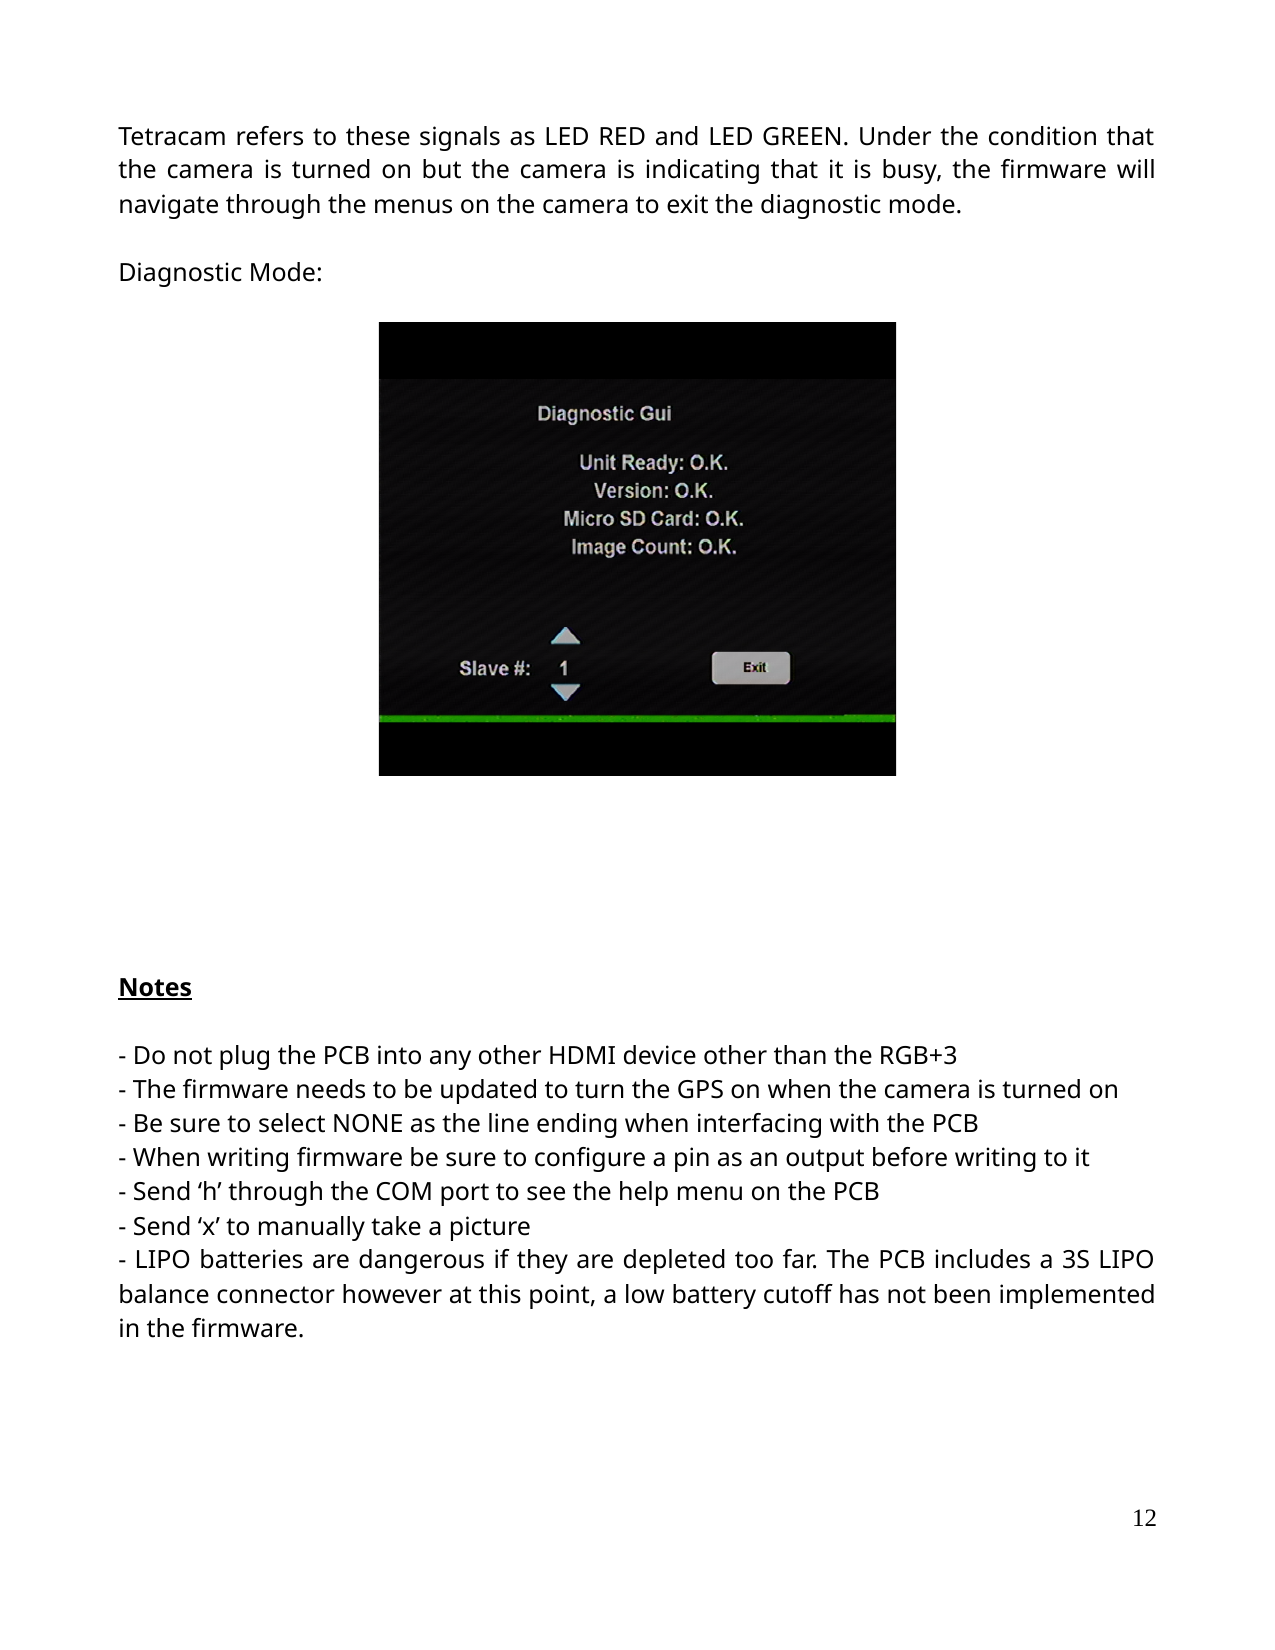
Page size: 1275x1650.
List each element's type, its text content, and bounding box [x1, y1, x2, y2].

text - Send ‘h’ through the COM port to see the help menu on the PCB [118, 1174, 1157, 1208]
text - Send ‘x’ to manually take a picture [118, 1208, 1157, 1242]
text - LIPO batteries are dangerous if they are depleted too far. The PCB includes a 3S LIPO balance connector however at this point, a low battery cutoff has not been implemented in the firmware. [118, 1242, 1157, 1344]
text - The firmware needs to be updated to turn the GPS on when the camera is turned on [118, 1072, 1157, 1106]
text Notes [118, 970, 1157, 1004]
text Diagnostic Mode: [118, 254, 1157, 288]
text - Do not plug the PCB into any other HDMI device other than the RGB+3 [118, 1038, 1157, 1072]
text - When writing firmware be sure to configure a pin as an output before writing to it [118, 1140, 1157, 1174]
text - Be sure to select NONE as the line ending when interfacing with the PCB [118, 1106, 1157, 1140]
text Tetracam refers to these signals as LED RED and LED GREEN. Under the condition that the camera is turned on but the camera is indicating that it is busy, the firmware will navigate through the menus on the camera to exit the diagnostic mode. [118, 118, 1157, 220]
